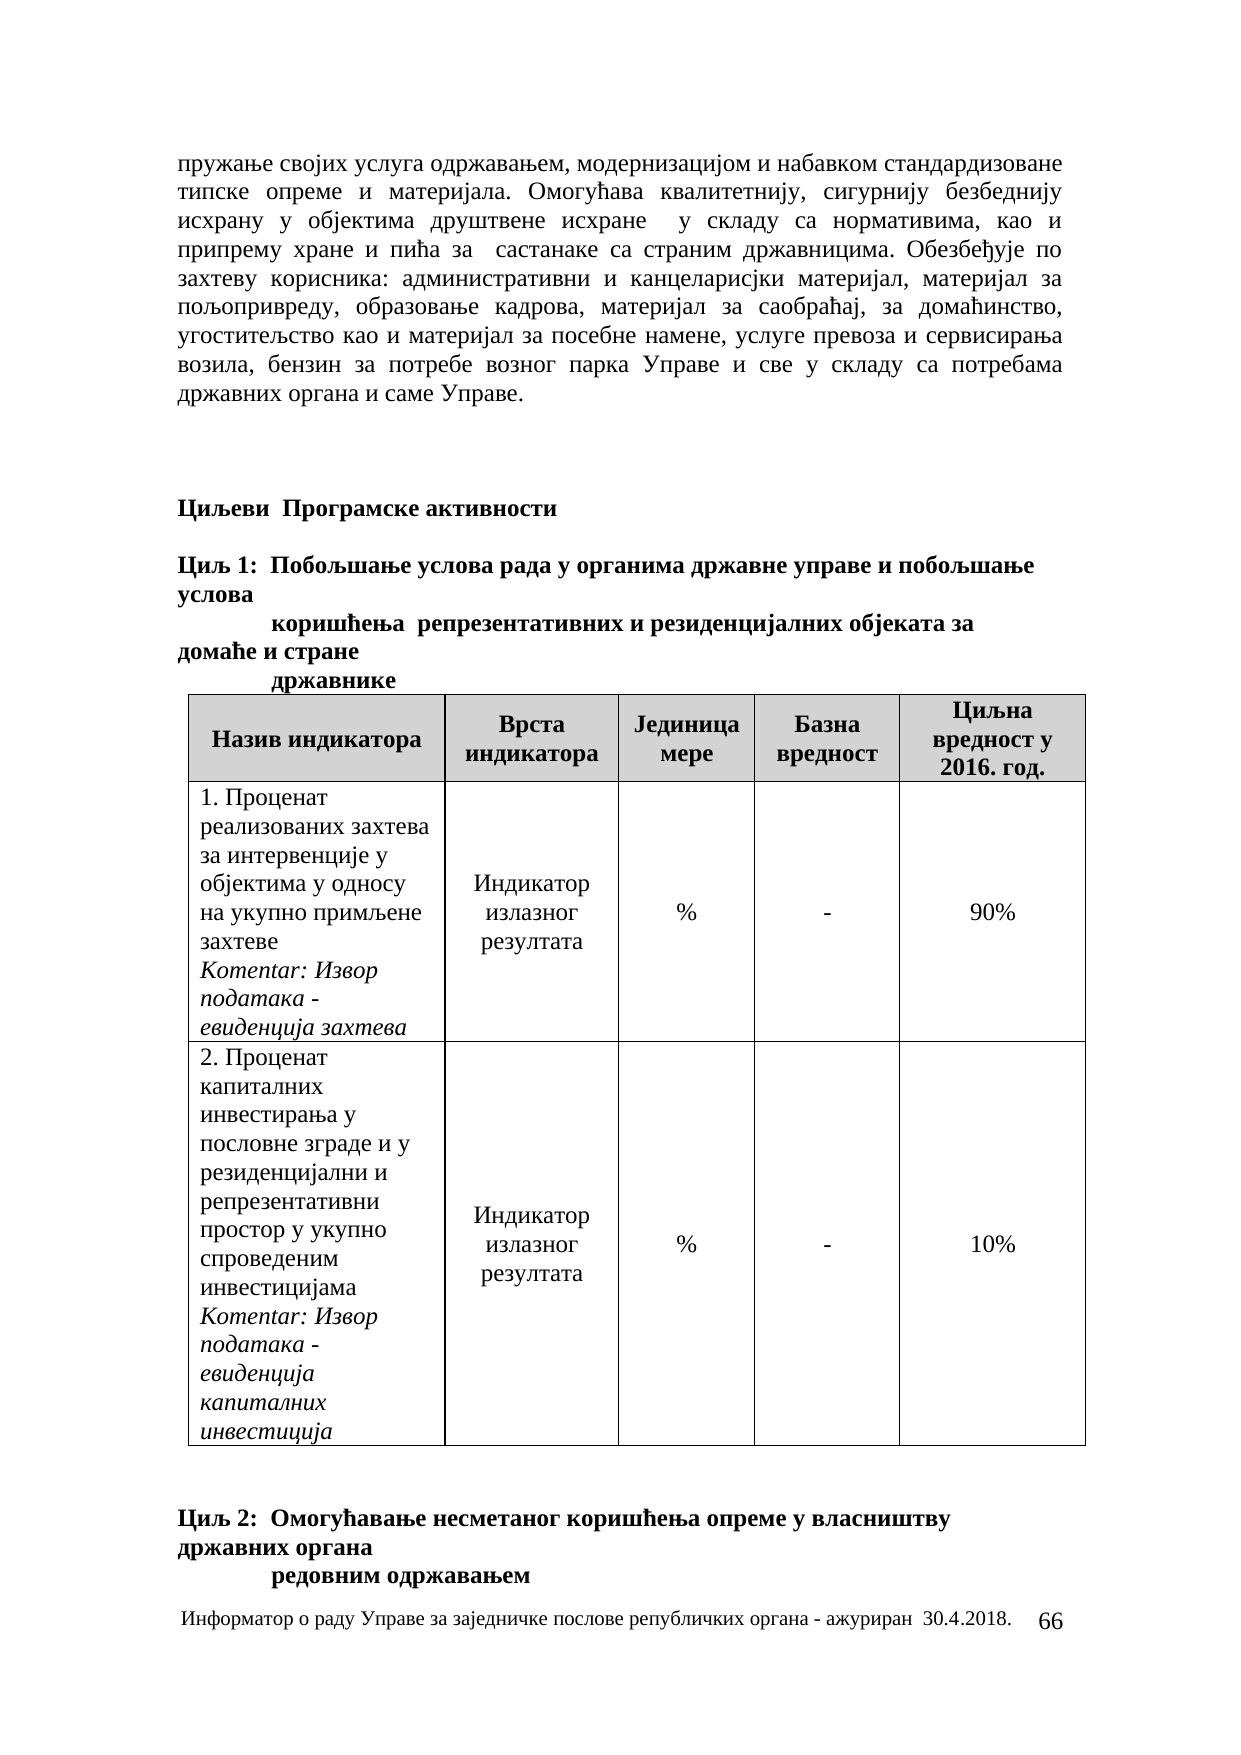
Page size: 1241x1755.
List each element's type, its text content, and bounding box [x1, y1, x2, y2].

table_cell Индикатор излазног резултата [446, 782, 618, 1041]
table_cell % [619, 782, 754, 1041]
table_cell 2. Проценат капиталних инвестирања у пословне зграде и у резиденцијални и репрезентативни простор у укупно спроведеним инвестицијама Komentar: Извор података - евиденција капиталних инвестиција [189, 1042, 444, 1444]
table_cell % [619, 1042, 754, 1444]
table_cell - [755, 782, 899, 1041]
table_cell 10% [900, 1042, 1085, 1444]
table_cell 1. Проценат реализованих захтева за интервенције у објектима у односу на укупно примљене захтеве Komentar: Извор података - евиденција захтева [189, 782, 444, 1041]
text редовним одржавањем [177, 1561, 1063, 1589]
table_header Циљна вредност у 2016. год. [900, 695, 1085, 781]
table_header Врста индикатора [446, 695, 618, 781]
text државнике [177, 665, 1063, 694]
table_header Јединица мере [619, 695, 754, 781]
table_cell - [755, 1042, 899, 1444]
text коришћења репрезентативних и резиденцијалних објеката за домаће и стране [177, 608, 1063, 665]
text Циљ 2: Омогућавање несметаног коришћења опреме у власништву државних органа [177, 1474, 1063, 1561]
table_header Базна вредност [755, 695, 899, 781]
table_cell Индикатор излазног резултата [446, 1042, 618, 1444]
table_header Назив индикатора [189, 695, 444, 781]
table_cell 90% [900, 782, 1085, 1041]
text Циљ 1: Побољшање услова рада у органима државне управе и побољшање услова [177, 521, 1063, 608]
text Циљеви Програмске активности [177, 493, 1063, 521]
text пружање својих услуга одржавањем, модернизацијом и набавком стандардизоване типске опреме и материјала. Омогућава квалитетнију, сигурнију безбеднију исхрану у објектима друштвене исхране у складу са нормативима, као и припрему хране и пића за састанаке са страним државницима. Обезбеђује по захтеву корисника: административни и канцеларисјки материјал, материјал за пољопривреду, образовање кадрова, материјал за саобраћај, за домаћинство, угоститељство као и материјал за посебне намене, услуге превоза и сервисирања возила, бензин за потребе возног парка Управе и све у складу са потребама државних органа и саме Управе. [177, 148, 1063, 406]
